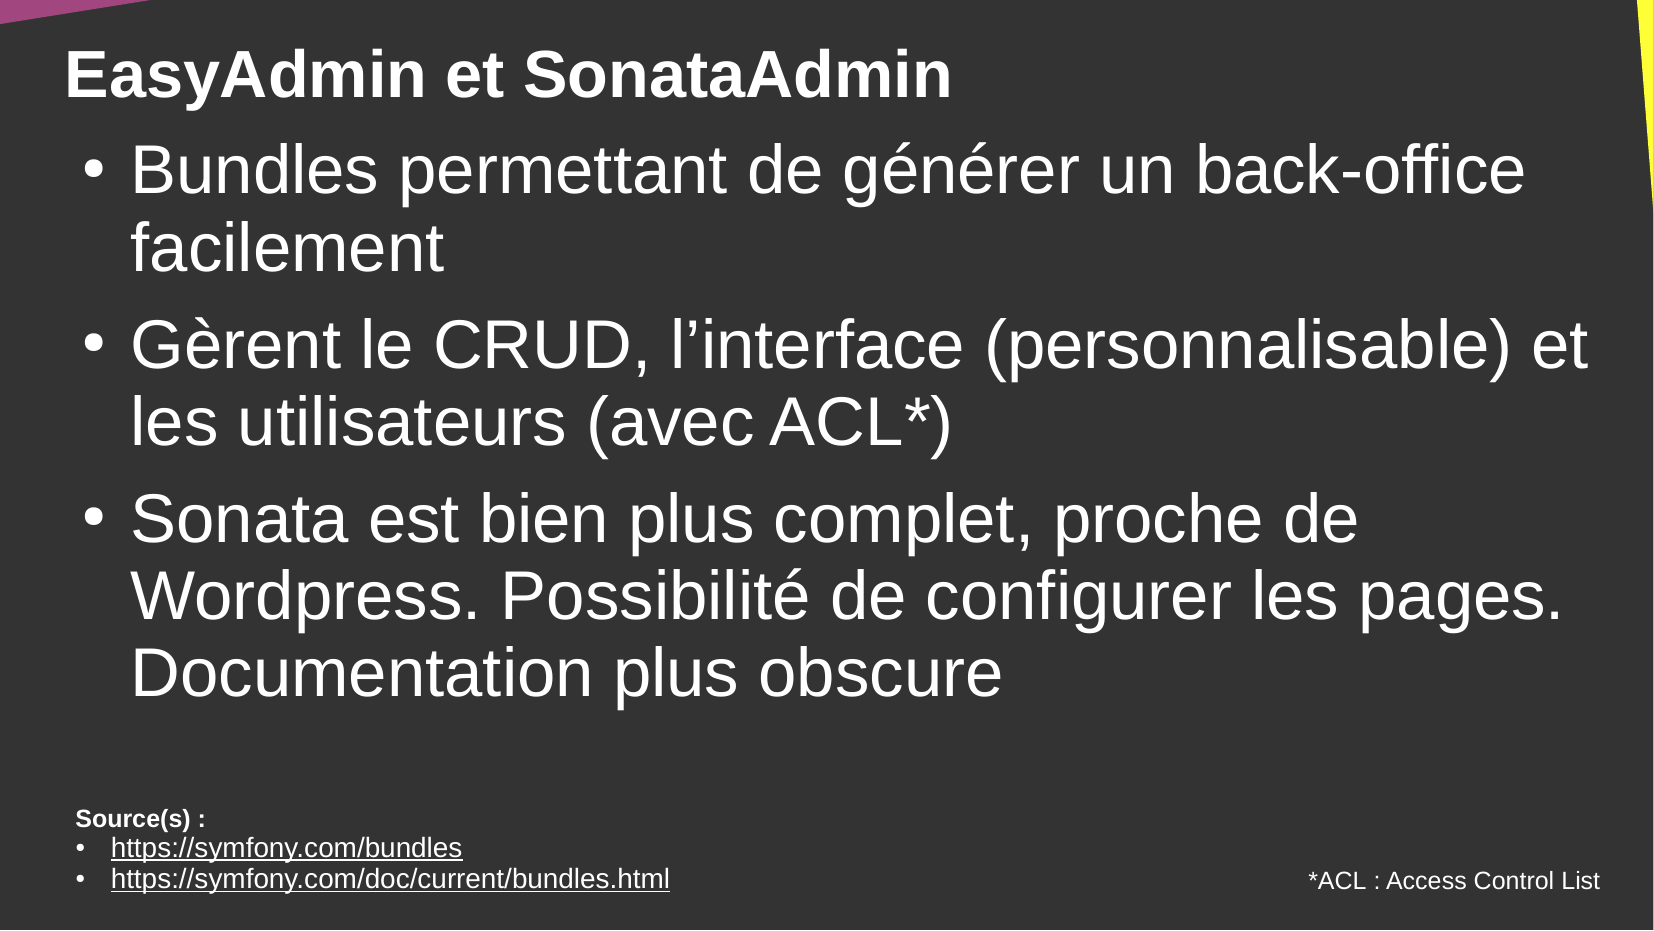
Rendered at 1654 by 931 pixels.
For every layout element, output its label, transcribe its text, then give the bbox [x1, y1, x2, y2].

text_box *ACL : Access Control List [967, 838, 1616, 903]
title EasyAdmin et SonataAdmin [64, 37, 1365, 113]
text_box Source(s) : https://symfony.com/bundles https://symfony.com/doc/current/bundles.html [60, 796, 709, 903]
text_box [1636, 0, 1654, 221]
list Bundles permettant de générer un back-office facilement Gèrent le CRUD, l’interface (personnalisable) et les utilisateurs (avec ACL*) Sonata est bien plus complet, proche de Wordpress. Possibilité de configurer les pages. Documentation plus obscure [65, 131, 1619, 721]
text_box [0, 0, 151, 25]
